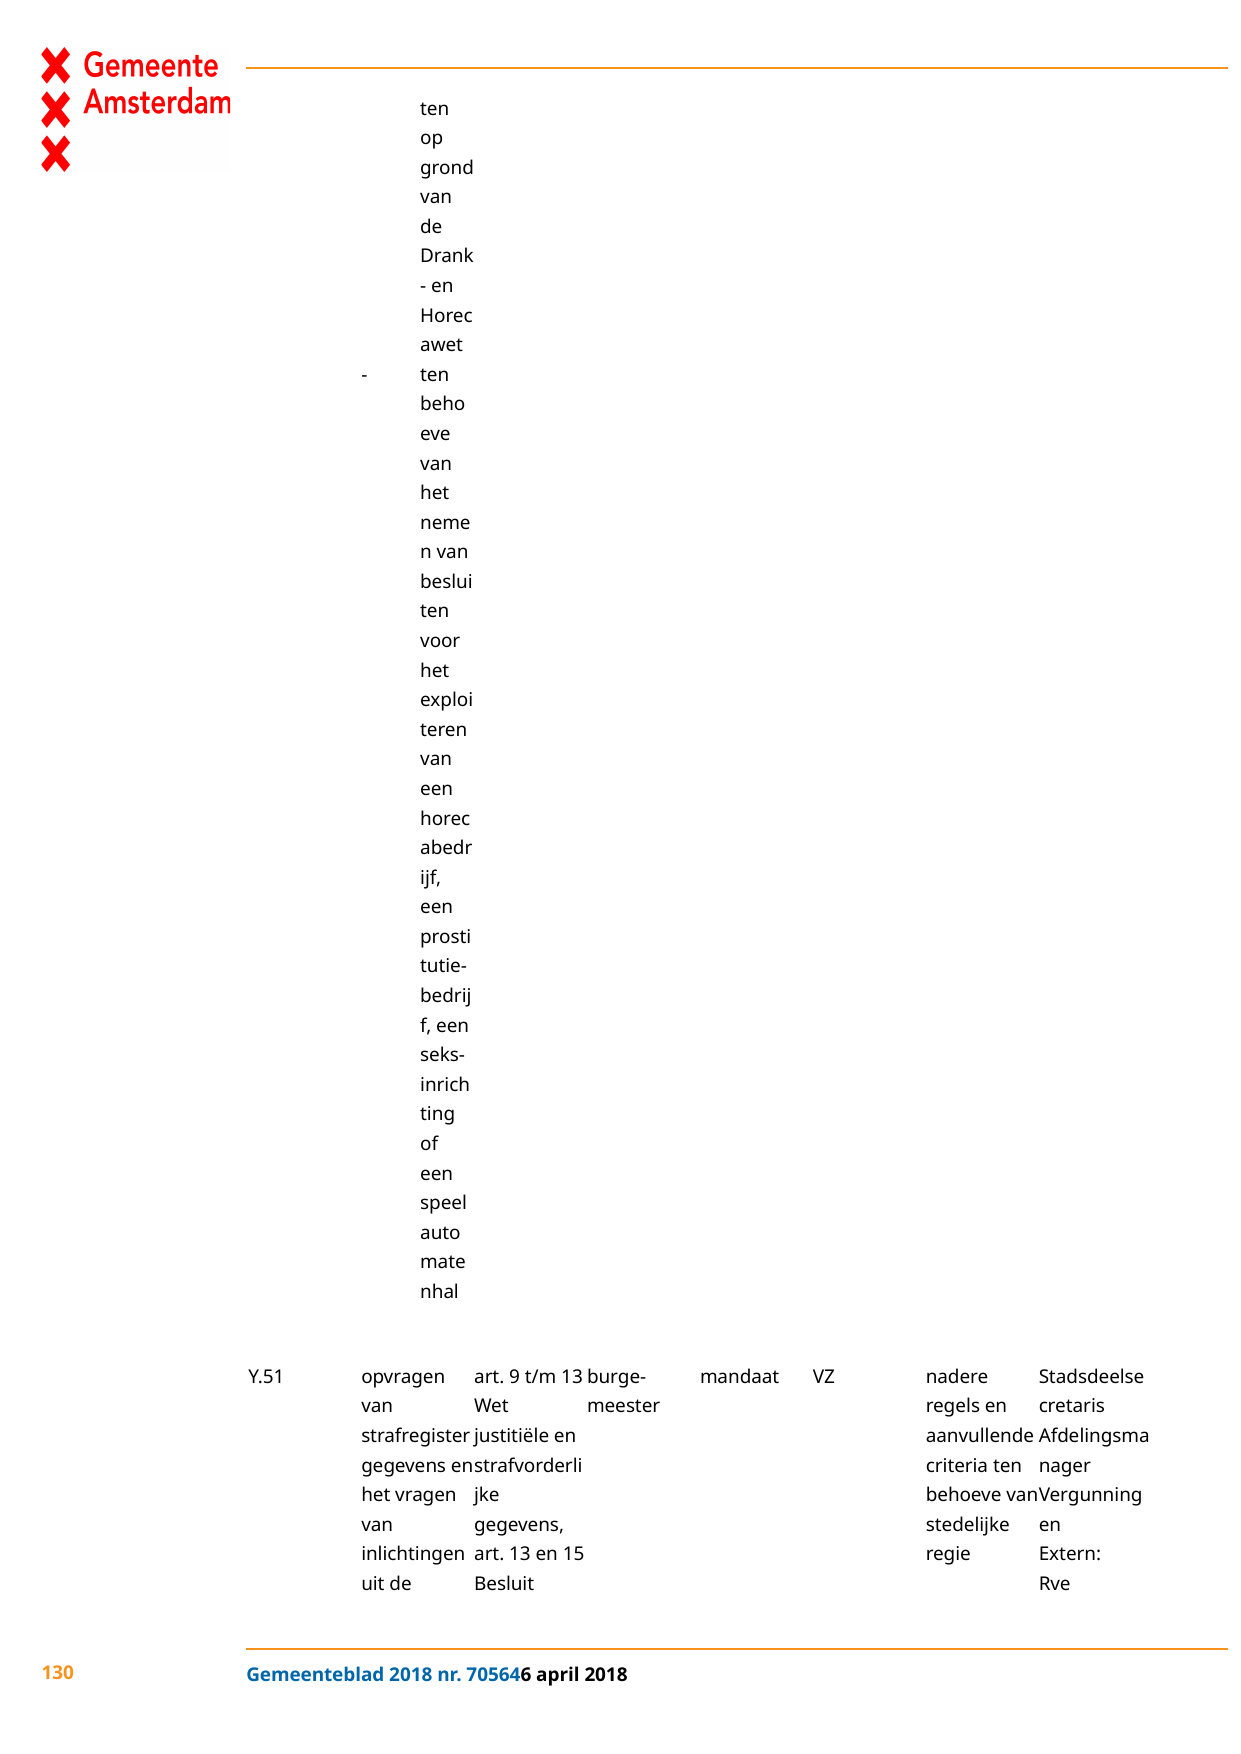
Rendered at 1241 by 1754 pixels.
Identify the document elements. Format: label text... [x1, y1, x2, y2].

table_cell [1039, 95, 1152, 1333]
table_cell Y.51 [248, 1334, 361, 1596]
table_cell art. 9 t/m 13 Wet justitiële en strafvorderlijke gegevens, art. 13 en 15 Besluit [474, 1334, 587, 1596]
table_cell [587, 95, 700, 1333]
table_cell [700, 95, 813, 1333]
table_cell Stadsdeelsecretaris Afdelingsmanager Vergunningen Extern: Rve [1039, 1334, 1152, 1596]
table_cell VZ [813, 1334, 926, 1596]
table_cell mandaat [700, 1334, 813, 1596]
table_cell [926, 95, 1038, 1333]
table_cell ten op grond van de Drank- en Horecawet ten behoeve van het nemen van besluiten voor het exploiteren van een horecabedrijf, een prostitutie-bedrijf, een seks-inrichting of een speelautomatenhal [361, 95, 474, 1333]
table_cell [474, 95, 587, 1333]
picture [41, 47, 231, 172]
table_cell [248, 95, 361, 1333]
table_cell opvragen van strafregistergegevens en het vragen van inlichtingen uit de [361, 1334, 474, 1596]
table_cell [813, 95, 926, 1333]
table_cell nadere regels en aanvullende criteria ten behoeve van stedelijke regie [926, 1334, 1038, 1596]
table_cell burge-meester [587, 1334, 700, 1596]
